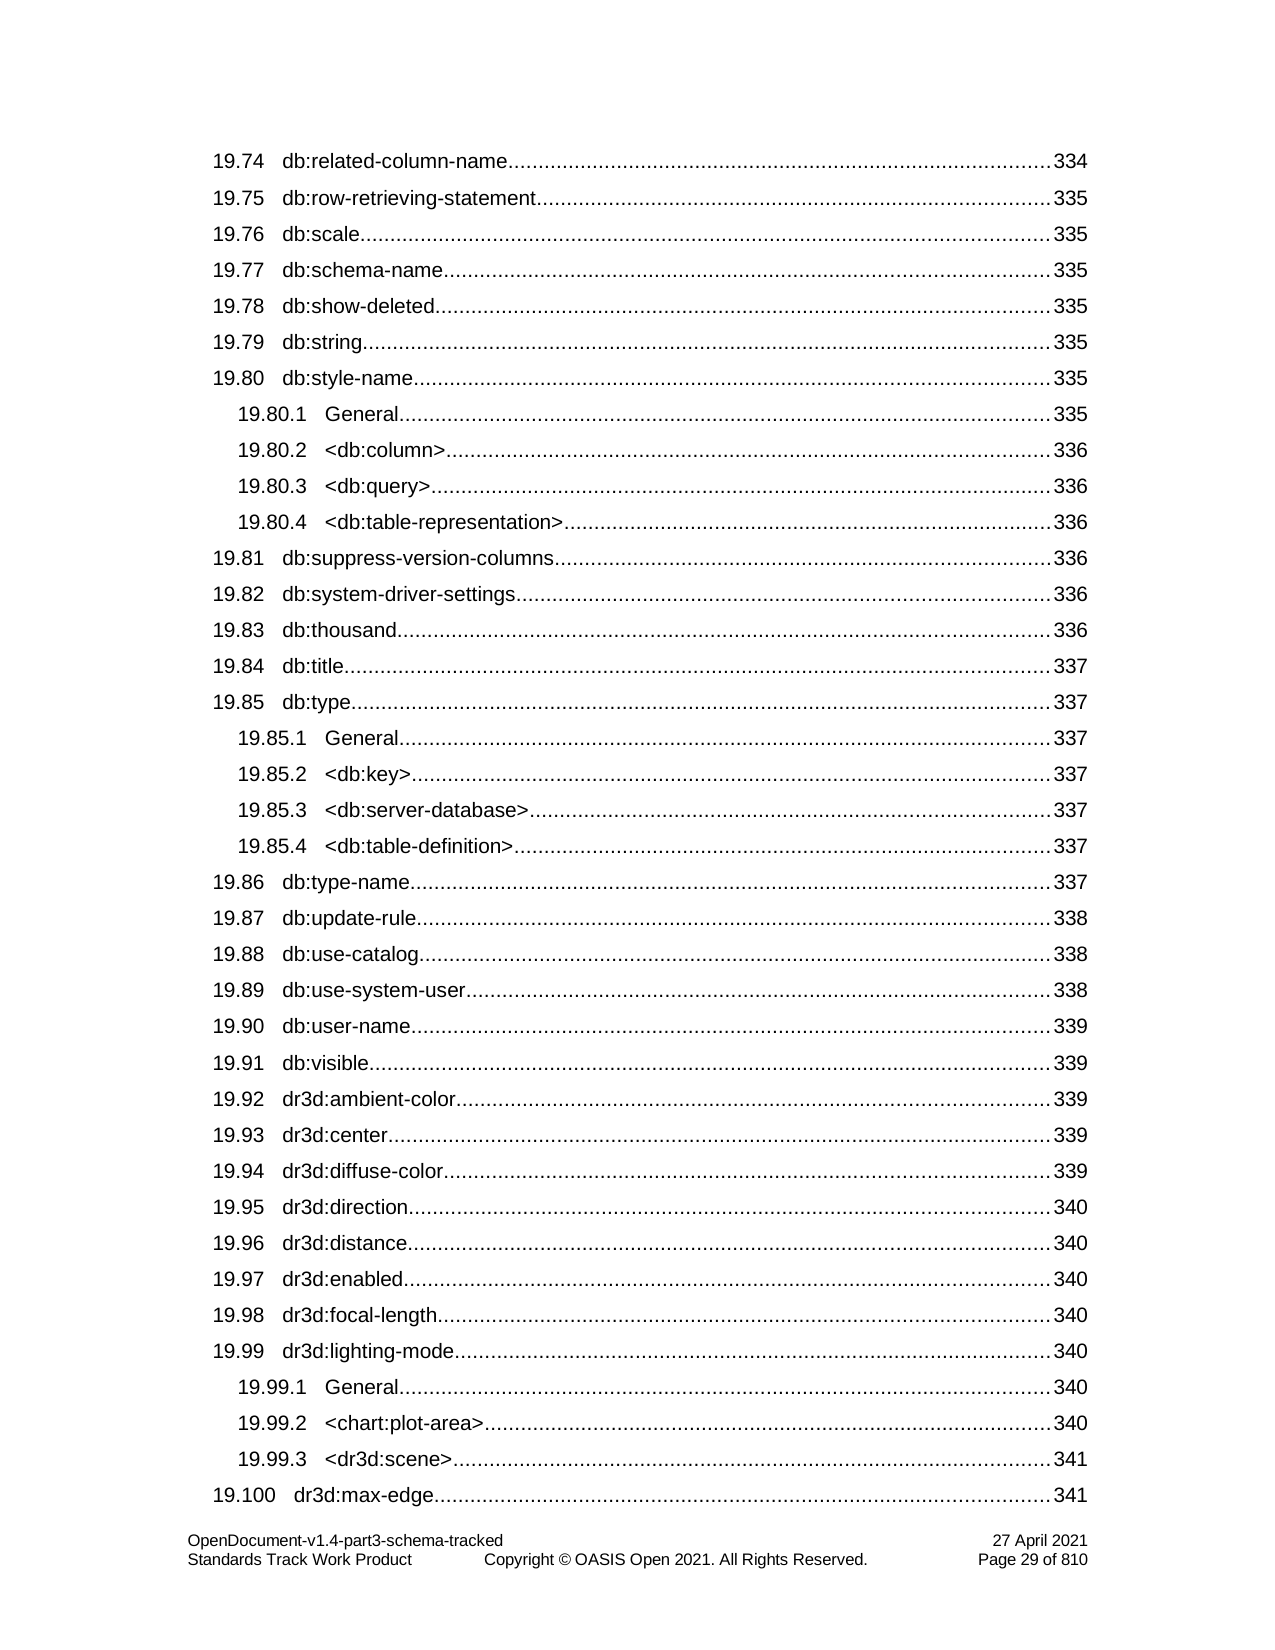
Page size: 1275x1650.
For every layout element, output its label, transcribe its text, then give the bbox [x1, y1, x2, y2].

text 19.97 dr3d:enabled 340 [212, 1267, 1088, 1291]
text 19.86 db:type-name 337 [212, 871, 1088, 894]
text 19.77 db:schema-name 335 [212, 258, 1088, 282]
text 19.82 db:system-driver-settings 336 [212, 582, 1088, 606]
text 19.95 dr3d:direction 340 [212, 1195, 1088, 1219]
text 19.83 db:thousand 336 [212, 618, 1088, 642]
text 19.99 dr3d:lighting-mode 340 [212, 1339, 1088, 1363]
text 19.89 db:use-system-user 338 [212, 979, 1088, 1002]
text 19.99.3 <dr3d:scene> 341 [237, 1447, 1088, 1471]
text 19.90 db:user-name 339 [212, 1015, 1088, 1038]
text 19.76 db:scale 335 [212, 222, 1088, 246]
text 19.96 dr3d:distance 340 [212, 1231, 1088, 1255]
text 19.85.1 General 337 [237, 727, 1088, 750]
text 19.75 db:row-retrieving-statement 335 [212, 186, 1088, 209]
text 19.92 dr3d:ambient-color 339 [212, 1087, 1088, 1111]
text 19.88 db:use-catalog 338 [212, 943, 1088, 966]
text 19.85 db:type 337 [212, 691, 1088, 714]
text 19.78 db:show-deleted 335 [212, 294, 1088, 318]
text 19.81 db:suppress-version-columns 336 [212, 546, 1088, 570]
text 19.80.4 <db:table-representation> 336 [237, 510, 1088, 534]
text 19.99.2 <chart:plot-area> 340 [237, 1411, 1088, 1435]
text 19.99.1 General 340 [237, 1375, 1088, 1399]
text 19.80.2 <db:column> 336 [237, 438, 1088, 462]
text 19.80 db:style-name 335 [212, 366, 1088, 390]
text 19.80.3 <db:query> 336 [237, 474, 1088, 498]
text 19.84 db:title 337 [212, 654, 1088, 678]
text 19.85.2 <db:key> 337 [237, 763, 1088, 786]
text 19.87 db:update-rule 338 [212, 907, 1088, 930]
text 19.100 dr3d:max-edge 341 [212, 1483, 1088, 1507]
text 19.79 db:string 335 [212, 330, 1088, 354]
text 19.93 dr3d:center 339 [212, 1123, 1088, 1147]
text 19.98 dr3d:focal-length 340 [212, 1303, 1088, 1327]
text 19.74 db:related-column-name 334 [212, 150, 1088, 173]
text 19.85.3 <db:server-database> 337 [237, 799, 1088, 822]
text 19.91 db:visible 339 [212, 1051, 1088, 1074]
text 19.94 dr3d:diffuse-color 339 [212, 1159, 1088, 1183]
text 19.80.1 General 335 [237, 402, 1088, 426]
text 19.85.4 <db:table-definition> 337 [237, 835, 1088, 858]
